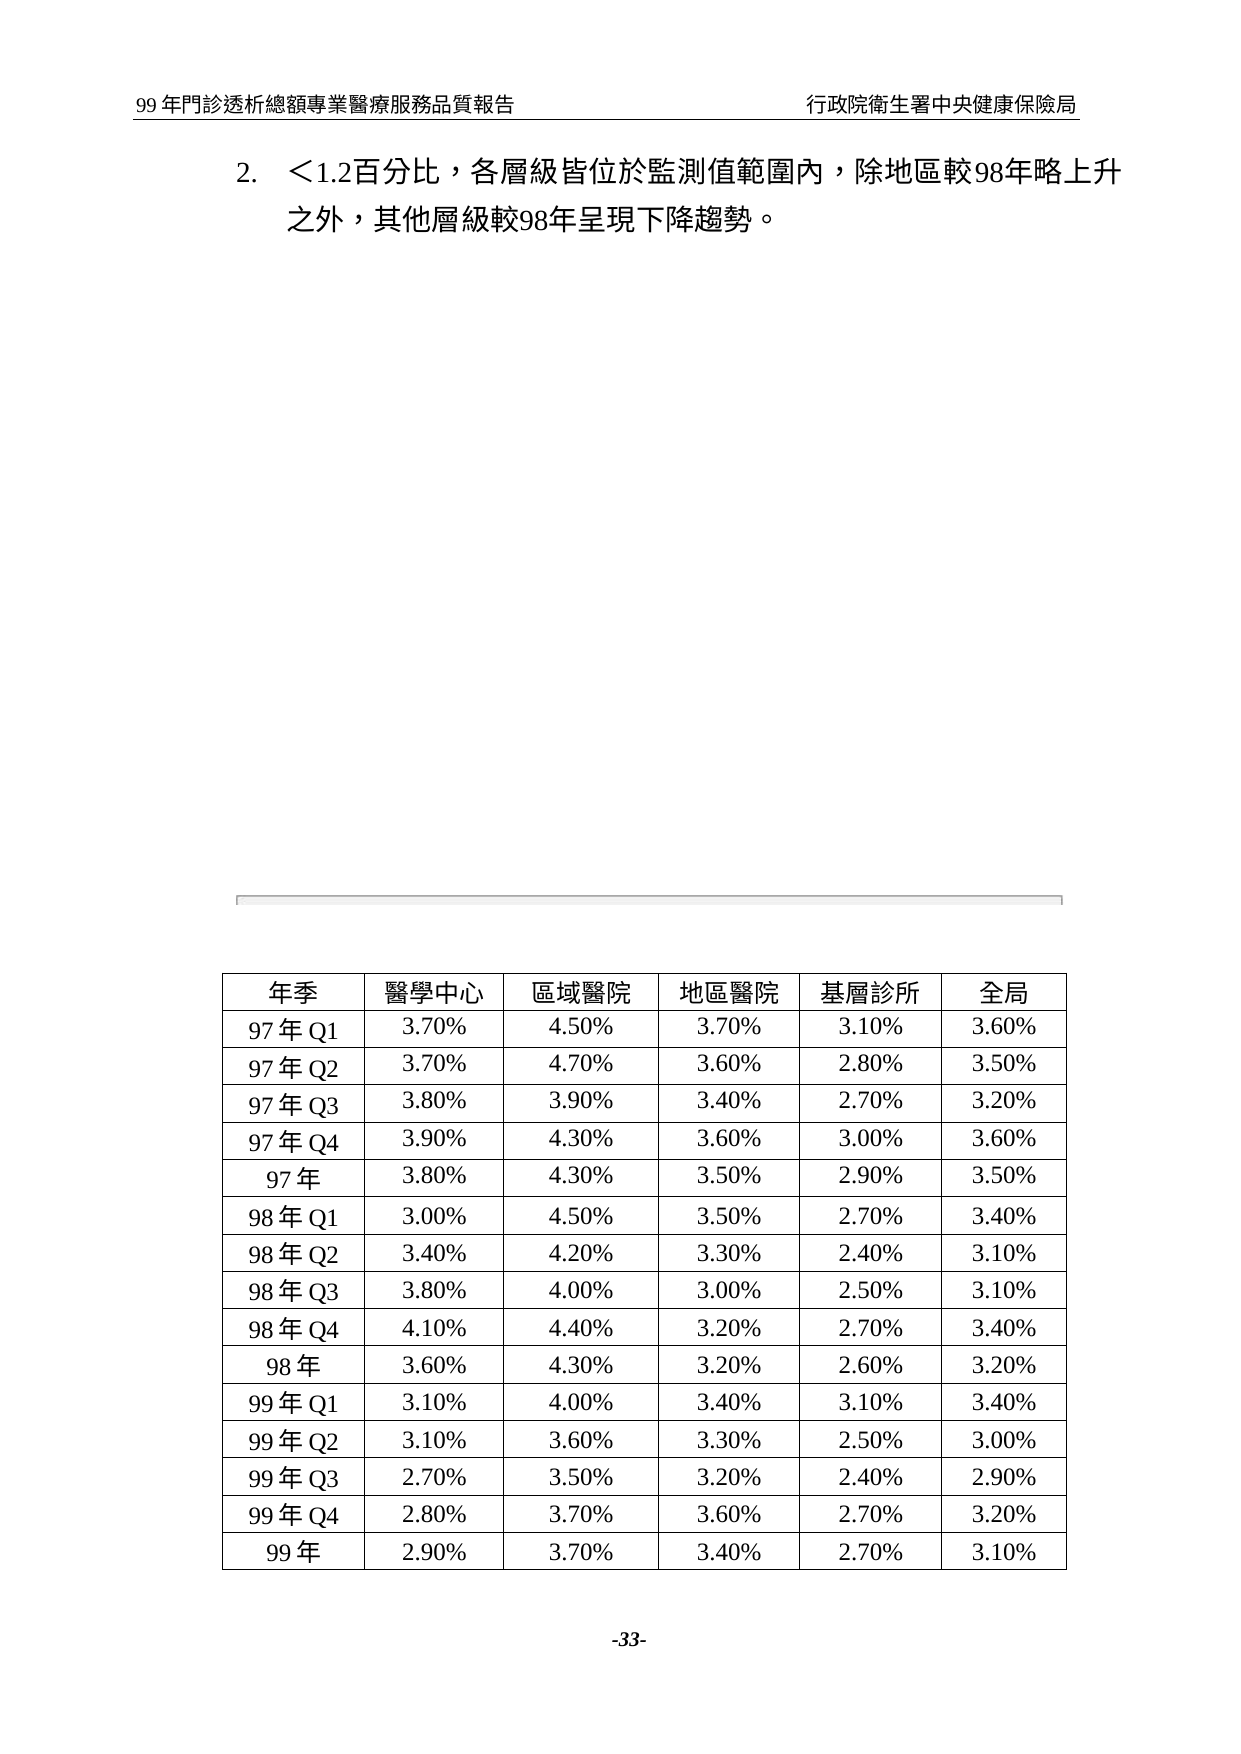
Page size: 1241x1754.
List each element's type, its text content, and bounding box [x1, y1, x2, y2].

table_cell 97年Q3 [223, 1085, 364, 1122]
table_cell 97年Q1 [223, 1011, 364, 1047]
table_cell 3.10% [942, 1272, 1066, 1308]
table_cell 3.80% [365, 1085, 503, 1122]
table_cell 99年Q4 [223, 1496, 364, 1532]
table_cell 3.10% [800, 1011, 941, 1047]
table_cell 3.60% [504, 1421, 658, 1457]
table_cell 3.40% [942, 1384, 1066, 1420]
table_cell 4.00% [504, 1384, 658, 1420]
list ＜1.2百分比，各層級皆位於監測值範圍內，除地區較98年略上升之外，其他層級較98年呈現下降趨勢。 [236, 144, 1122, 240]
table_cell 3.10% [942, 1533, 1066, 1569]
table_cell 3.50% [659, 1197, 799, 1233]
table_cell 3.10% [365, 1421, 503, 1457]
table_cell 4.00% [504, 1272, 658, 1308]
table_header 基層診所 [800, 974, 941, 1010]
table_cell 3.20% [659, 1458, 799, 1494]
table_cell 2.60% [800, 1346, 941, 1383]
table_cell 3.30% [659, 1235, 799, 1271]
table_cell 98年Q3 [223, 1272, 364, 1308]
table_cell 3.10% [365, 1384, 503, 1420]
table_cell 3.40% [942, 1309, 1066, 1345]
table_cell 2.80% [365, 1496, 503, 1532]
table_cell 2.70% [800, 1533, 941, 1569]
table_cell 3.40% [659, 1085, 799, 1122]
table_cell 3.40% [942, 1197, 1066, 1233]
table_cell 4.30% [504, 1346, 658, 1383]
table_cell 98年Q4 [223, 1309, 364, 1345]
table_cell 3.60% [942, 1123, 1066, 1159]
table_cell 98年Q1 [223, 1197, 364, 1233]
table_cell 3.00% [659, 1272, 799, 1308]
table_header 區域醫院 [504, 974, 658, 1010]
table_cell 3.40% [365, 1235, 503, 1271]
table_cell 3.00% [800, 1123, 941, 1159]
table_cell 3.50% [659, 1160, 799, 1196]
table_cell 4.40% [504, 1309, 658, 1345]
table_cell 3.20% [942, 1085, 1066, 1122]
table_cell 3.90% [365, 1123, 503, 1159]
table_cell 3.40% [659, 1533, 799, 1569]
table_cell 3.50% [942, 1160, 1066, 1196]
table_cell 3.20% [942, 1496, 1066, 1532]
table_cell 3.00% [942, 1421, 1066, 1457]
table_cell 99年Q1 [223, 1384, 364, 1420]
table_cell 3.10% [942, 1235, 1066, 1271]
table_cell 3.60% [942, 1011, 1066, 1047]
table_cell 2.40% [800, 1235, 941, 1271]
table_cell 3.60% [659, 1496, 799, 1532]
table_cell 3.00% [365, 1197, 503, 1233]
table_cell 2.90% [365, 1533, 503, 1569]
table_cell 3.70% [365, 1048, 503, 1084]
table_cell 4.30% [504, 1123, 658, 1159]
table_cell 99年Q2 [223, 1421, 364, 1457]
table_cell 3.40% [659, 1384, 799, 1420]
table_cell 3.70% [365, 1011, 503, 1047]
table_cell 4.20% [504, 1235, 658, 1271]
table_cell 4.50% [504, 1197, 658, 1233]
table_cell 99年 [223, 1533, 364, 1569]
table_cell 3.50% [504, 1458, 658, 1494]
table_cell 3.70% [504, 1533, 658, 1569]
table_cell 4.10% [365, 1309, 503, 1345]
table_cell 3.60% [659, 1048, 799, 1084]
table_cell 4.50% [504, 1011, 658, 1047]
table_header 地區醫院 [659, 974, 799, 1010]
picture [236, 895, 1064, 905]
table_cell 3.80% [365, 1160, 503, 1196]
table_cell 4.70% [504, 1048, 658, 1084]
table_cell 3.30% [659, 1421, 799, 1457]
table_cell 2.40% [800, 1458, 941, 1494]
table_cell 97年Q4 [223, 1123, 364, 1159]
table_cell 3.60% [365, 1346, 503, 1383]
table_cell 3.10% [800, 1384, 941, 1420]
table_header 年季 [223, 974, 364, 1010]
table_cell 98年 [223, 1346, 364, 1383]
table_cell 3.20% [659, 1309, 799, 1345]
table_cell 3.80% [365, 1272, 503, 1308]
table_cell 3.70% [504, 1496, 658, 1532]
table_cell 99年Q3 [223, 1458, 364, 1494]
table_cell 2.90% [942, 1458, 1066, 1494]
table_cell 2.70% [800, 1085, 941, 1122]
table_cell 3.20% [942, 1346, 1066, 1383]
table_cell 2.70% [800, 1496, 941, 1532]
table_cell 3.60% [659, 1123, 799, 1159]
table_cell 2.70% [365, 1458, 503, 1494]
table_cell 2.70% [800, 1309, 941, 1345]
table_cell 2.50% [800, 1421, 941, 1457]
table_header 醫學中心 [365, 974, 503, 1010]
table_cell 3.50% [942, 1048, 1066, 1084]
table_cell 97年 [223, 1160, 364, 1196]
table_cell 2.90% [800, 1160, 941, 1196]
table_cell 98年Q2 [223, 1235, 364, 1271]
table_cell 3.90% [504, 1085, 658, 1122]
table_header 全局 [942, 974, 1066, 1010]
table_cell 4.30% [504, 1160, 658, 1196]
table_cell 2.80% [800, 1048, 941, 1084]
table_cell 97年Q2 [223, 1048, 364, 1084]
table_cell 3.70% [659, 1011, 799, 1047]
table_cell 2.70% [800, 1197, 941, 1233]
table_cell 2.50% [800, 1272, 941, 1308]
table_cell 3.20% [659, 1346, 799, 1383]
